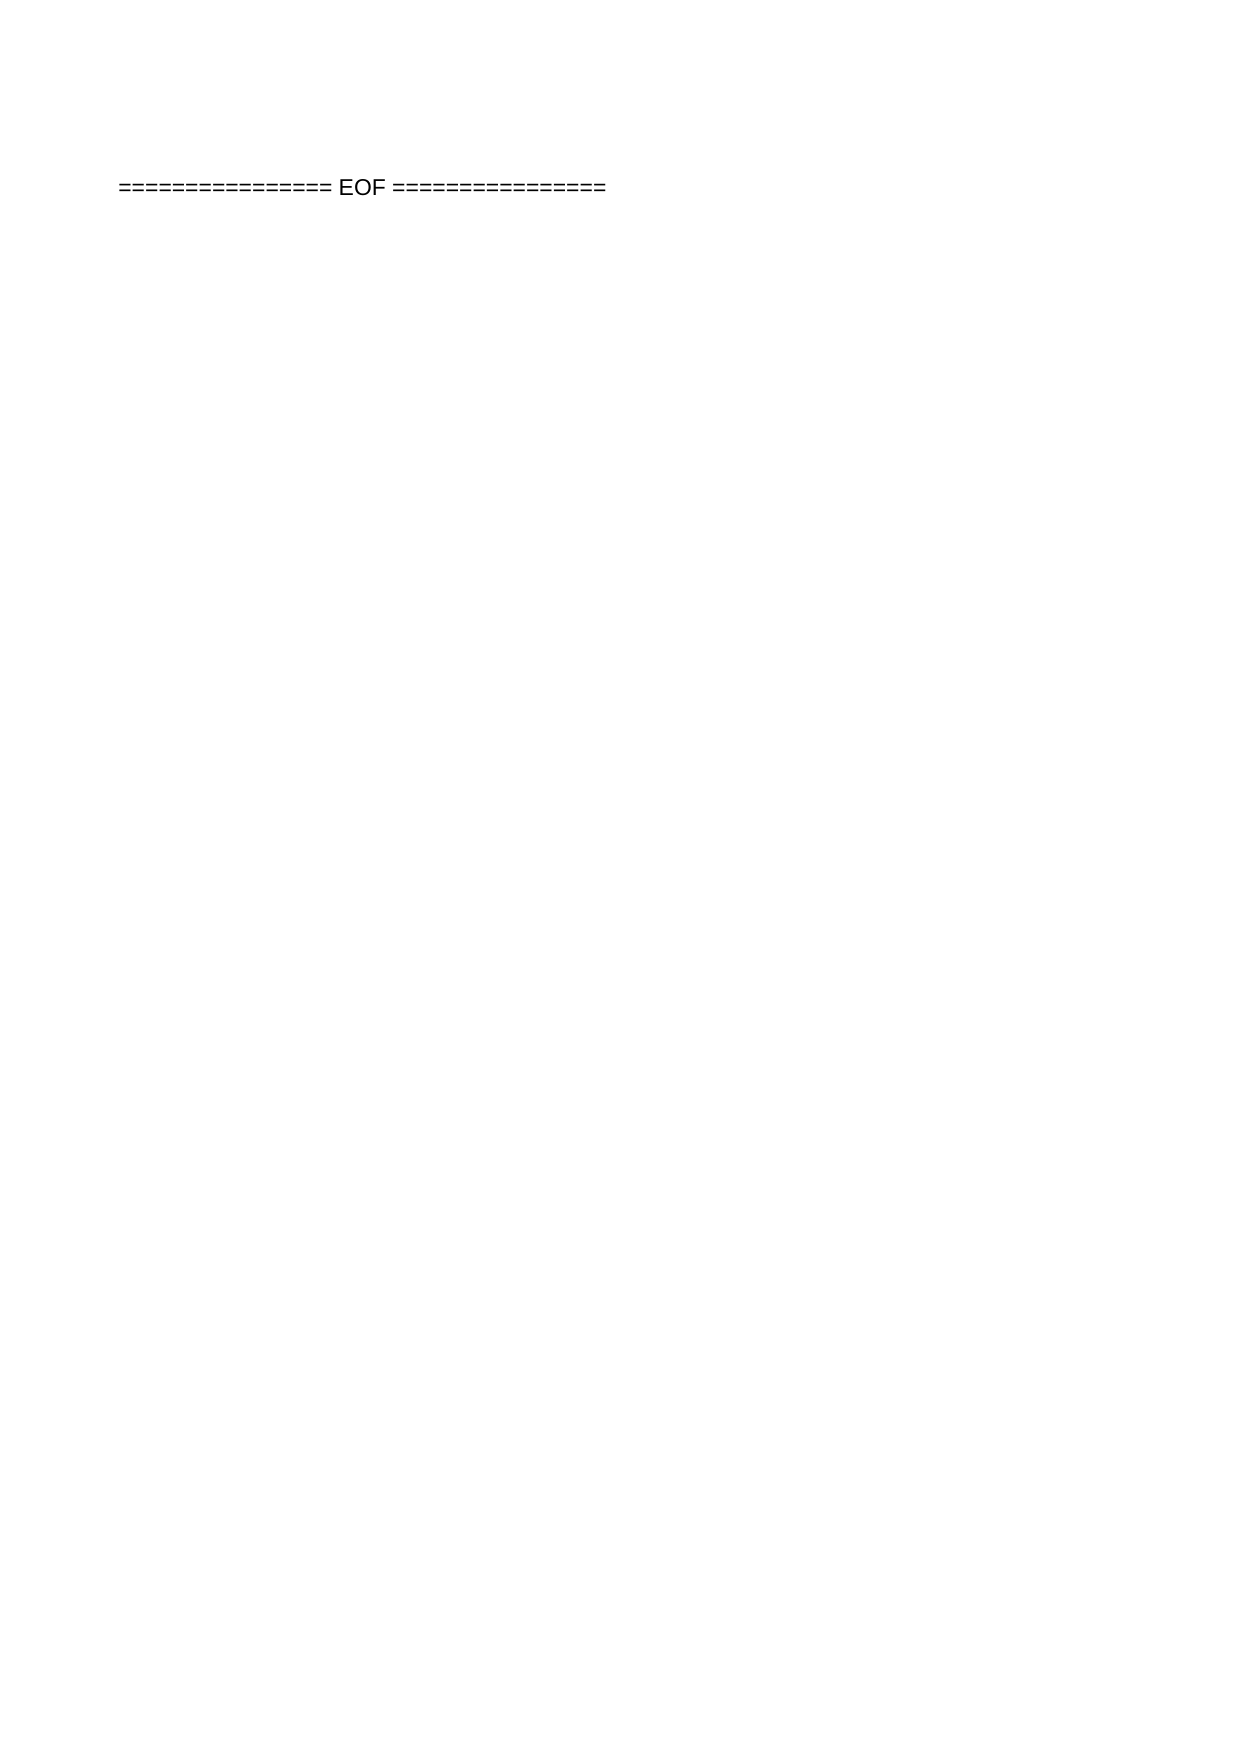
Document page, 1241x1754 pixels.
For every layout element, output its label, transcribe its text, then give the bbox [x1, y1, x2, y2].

text ================ EOF ================ [118, 174, 1122, 200]
